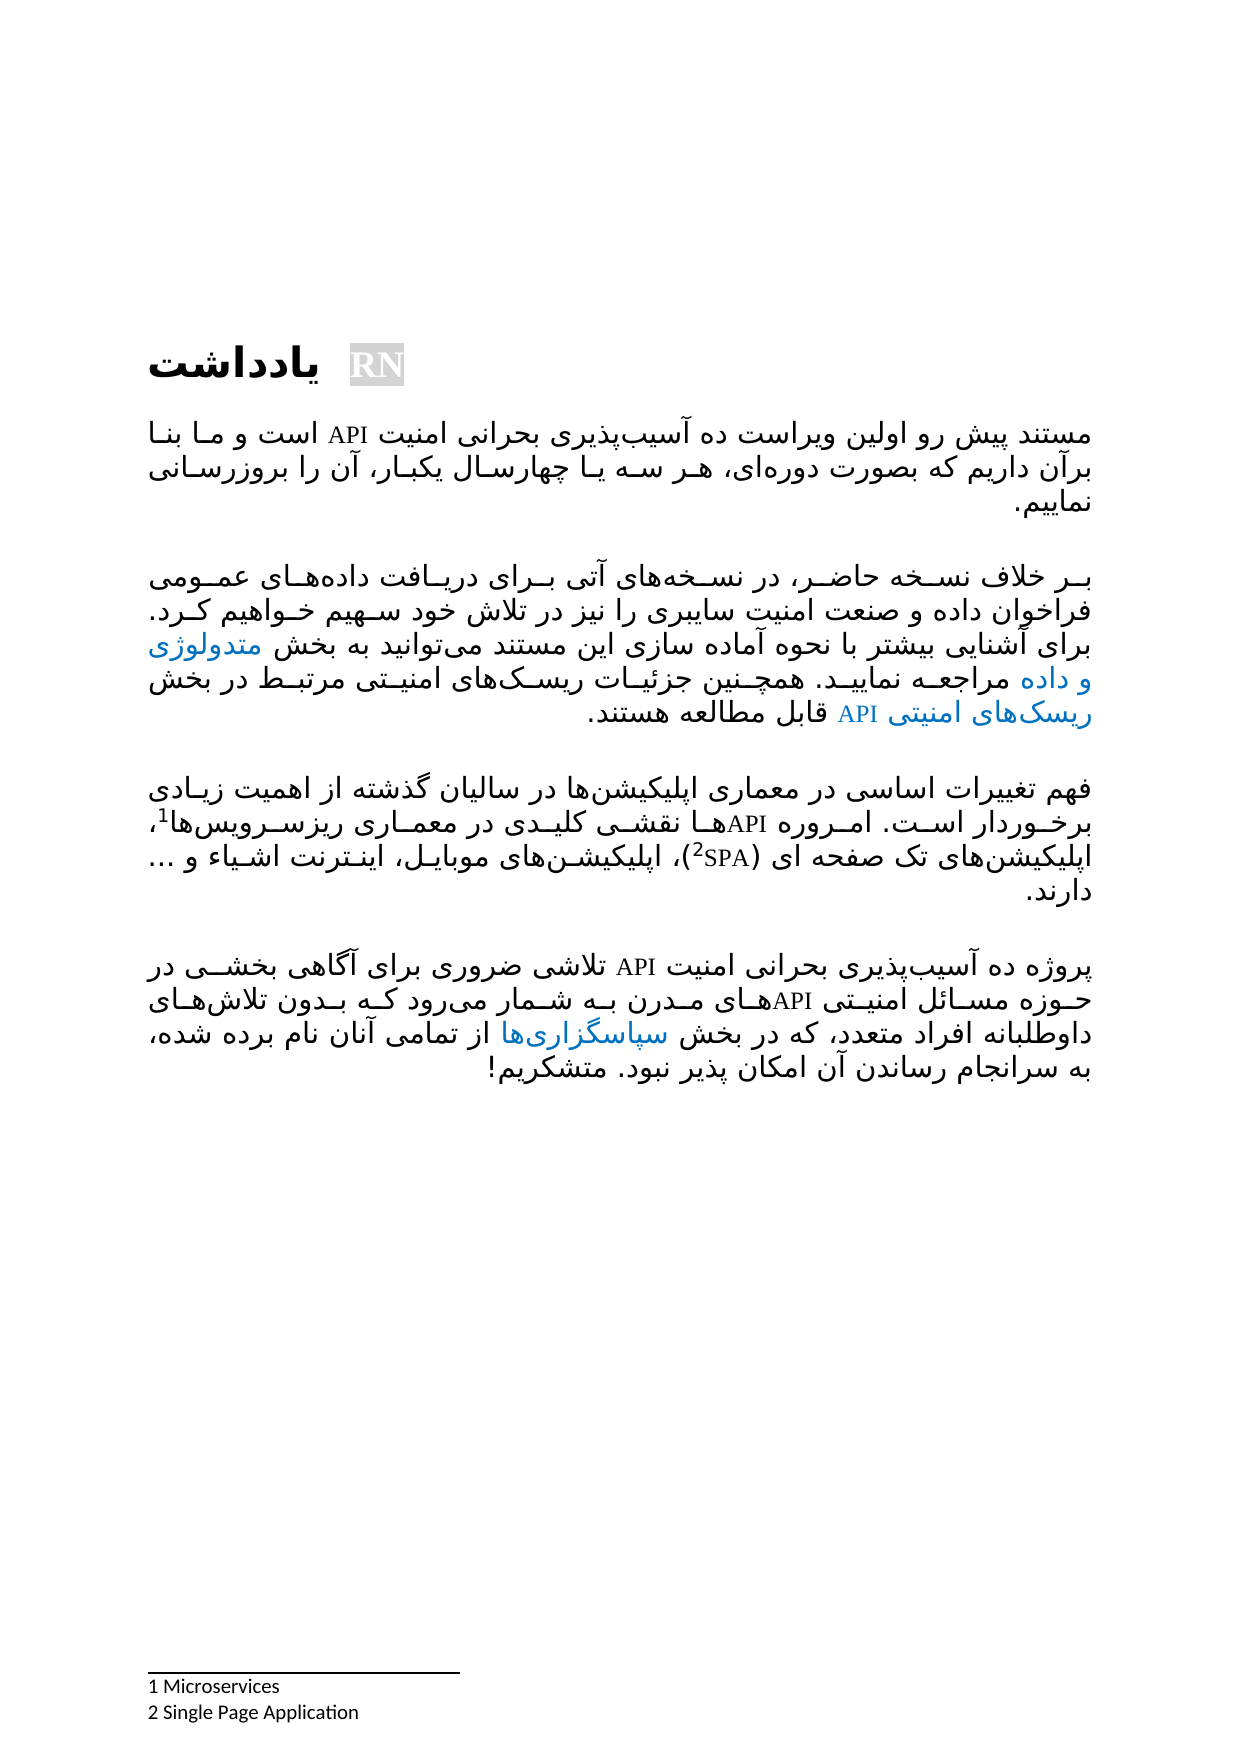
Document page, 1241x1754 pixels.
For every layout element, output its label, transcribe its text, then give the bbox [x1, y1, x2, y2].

text Microservices [148, 1673, 1092, 1699]
text پروژه ده آسیب‌پذیری بحرانی امنیت API تلاشی ضروری برای آگاهی بخشی در حوزه مسائل امنیتی APIهای مدرن به شمار می‌رود که بدون تلاش‌های داوطلبانه افراد متعدد، که در بخش سپاسگزاری‌ها از تمامی آنان نام برده شده، به سرانجام رساندن آن امکان پذیر نبود. متشکریم! [148, 949, 1092, 1084]
text مستند پیش رو اولین ویراست ده ‌‌آسیب‌پذیری بحرانی امنیت API است و ما بنا برآن داریم که بصورت دوره‌ای، هر سه یا چهارسال یکبار، آن را بروزرسانی نماییم. [148, 416, 1092, 518]
subtitle RN یادداشت [148, 339, 1092, 388]
text فهم تغییرات اساسی در معماری اپلیکیشن‌ها در سالیان گذشته از اهمیت زیادی برخوردار است. امروره APIها نقشی کلیدی در معماری ریزسرویس‌ها، اپلیکیشن‌های تک صفحه ای (SPA)، اپلیکیشن‌های موبایل، اینترنت اشیاء و ... دارند. [148, 771, 1092, 907]
text بر خلاف نسخه حاضر، در نسخه‌های آتی برای دریافت داده‌های عمومی فراخوان داده و صنعت امنیت سایبری را نیز در تلاش خود سهیم خواهیم کرد. برای آشنایی بیشتر با نحوه آماده سازی این مستند می‌توانید به بخش متدولوژی و داده مراجعه نمایید. همچنین جزئیات ریسک‌های امنیتی مرتبط در بخش ریسک‌‌‌های امنیتی API قابل مطالعه هستند. [148, 560, 1092, 729]
text Single Page Application [148, 1699, 1092, 1724]
